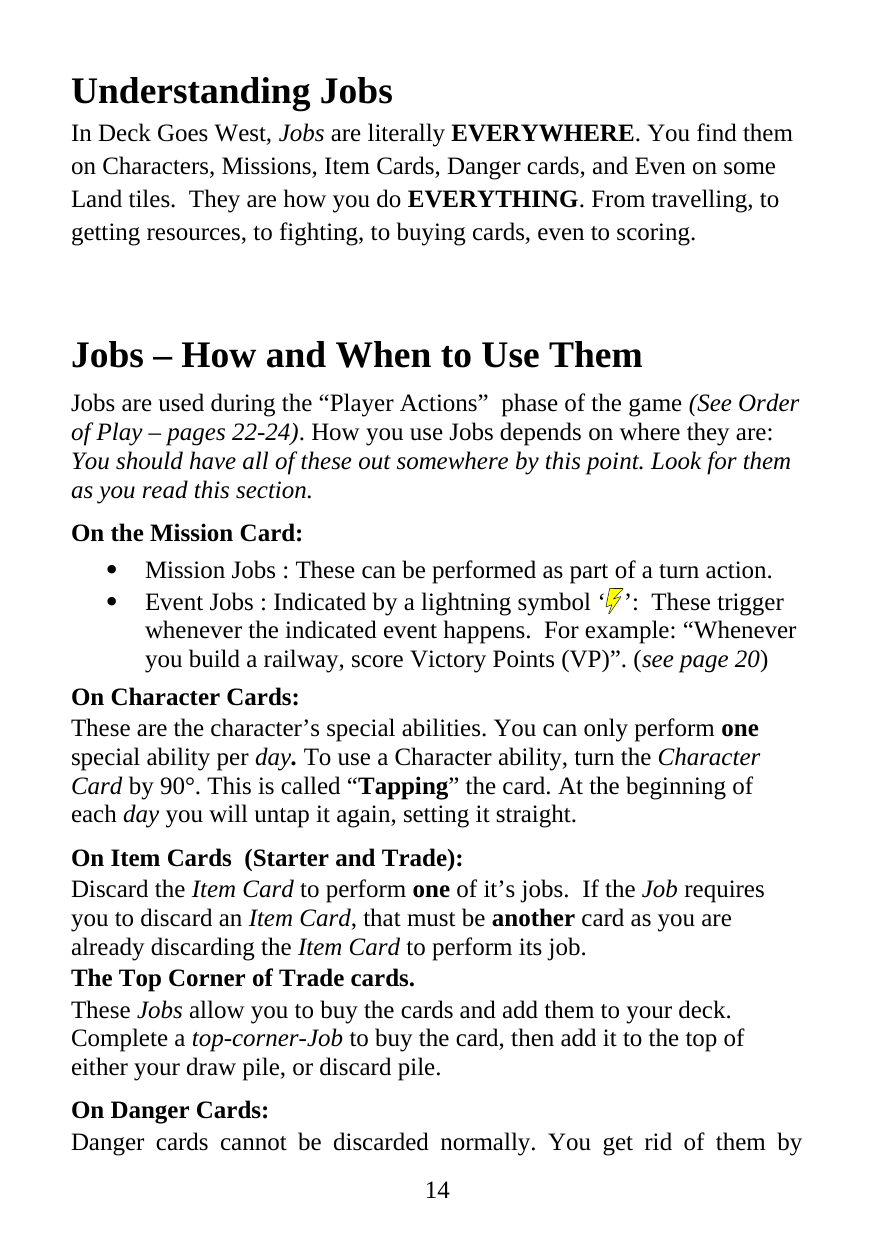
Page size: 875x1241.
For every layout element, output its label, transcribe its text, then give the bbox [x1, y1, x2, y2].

text Discard the Item Card to perform one of it’s jobs. If the Job requires you to discard an Item Card, that must be another card as you are already discarding the Item Card to perform its job. [71, 874, 803, 961]
list Mission Jobs : These can be performed as part of a turn action. [107, 555, 803, 584]
subtitle Jobs – How and When to Use Them [71, 333, 803, 376]
subtitle Understanding Jobs [71, 68, 803, 111]
text The Top Corner of Trade cards. [71, 963, 803, 992]
text In Deck Goes West, Jobs are literally EVERYWHERE. You find them on Characters, Missions, Item Cards, Danger cards, and Even on some Land tiles. They are how you do EVERYTHING. From travelling, to getting resources, to fighting, to buying cards, even to scoring. [71, 118, 803, 246]
text On Character Cards: [71, 682, 803, 711]
text On Danger Cards: [71, 1096, 803, 1124]
text These are the character’s special abilities. You can only perform one special ability per day. To use a Character ability, turn the Character Card by 90°. This is called “Tapping” the card. At the beginning of each day you will untap it again, setting it straight. [71, 713, 803, 828]
text On the Mission Card: [71, 518, 803, 547]
text On Item Cards (Starter and Trade): [71, 843, 803, 872]
text Danger cards cannot be discarded normally. You get rid of them by [71, 1127, 803, 1156]
text These Jobs allow you to buy the cards and add them to your deck. Complete a top-corner-Job to buy the card, then add it to the top of either your draw pile, or discard pile. [71, 995, 803, 1081]
list Event Jobs : Indicated by a lightning symbol ‘’: These trigger whenever the indicated event happens. For example: “Whenever you build a railway, score Victory Points (VP)”. (see page 20) [107, 587, 803, 673]
text Jobs are used during the “Player Actions” phase of the game (See Order of Play – pages 22-24). How you use Jobs depends on where they are: You should have all of these out somewhere by this point. Look for them as you read this section. [71, 388, 803, 503]
